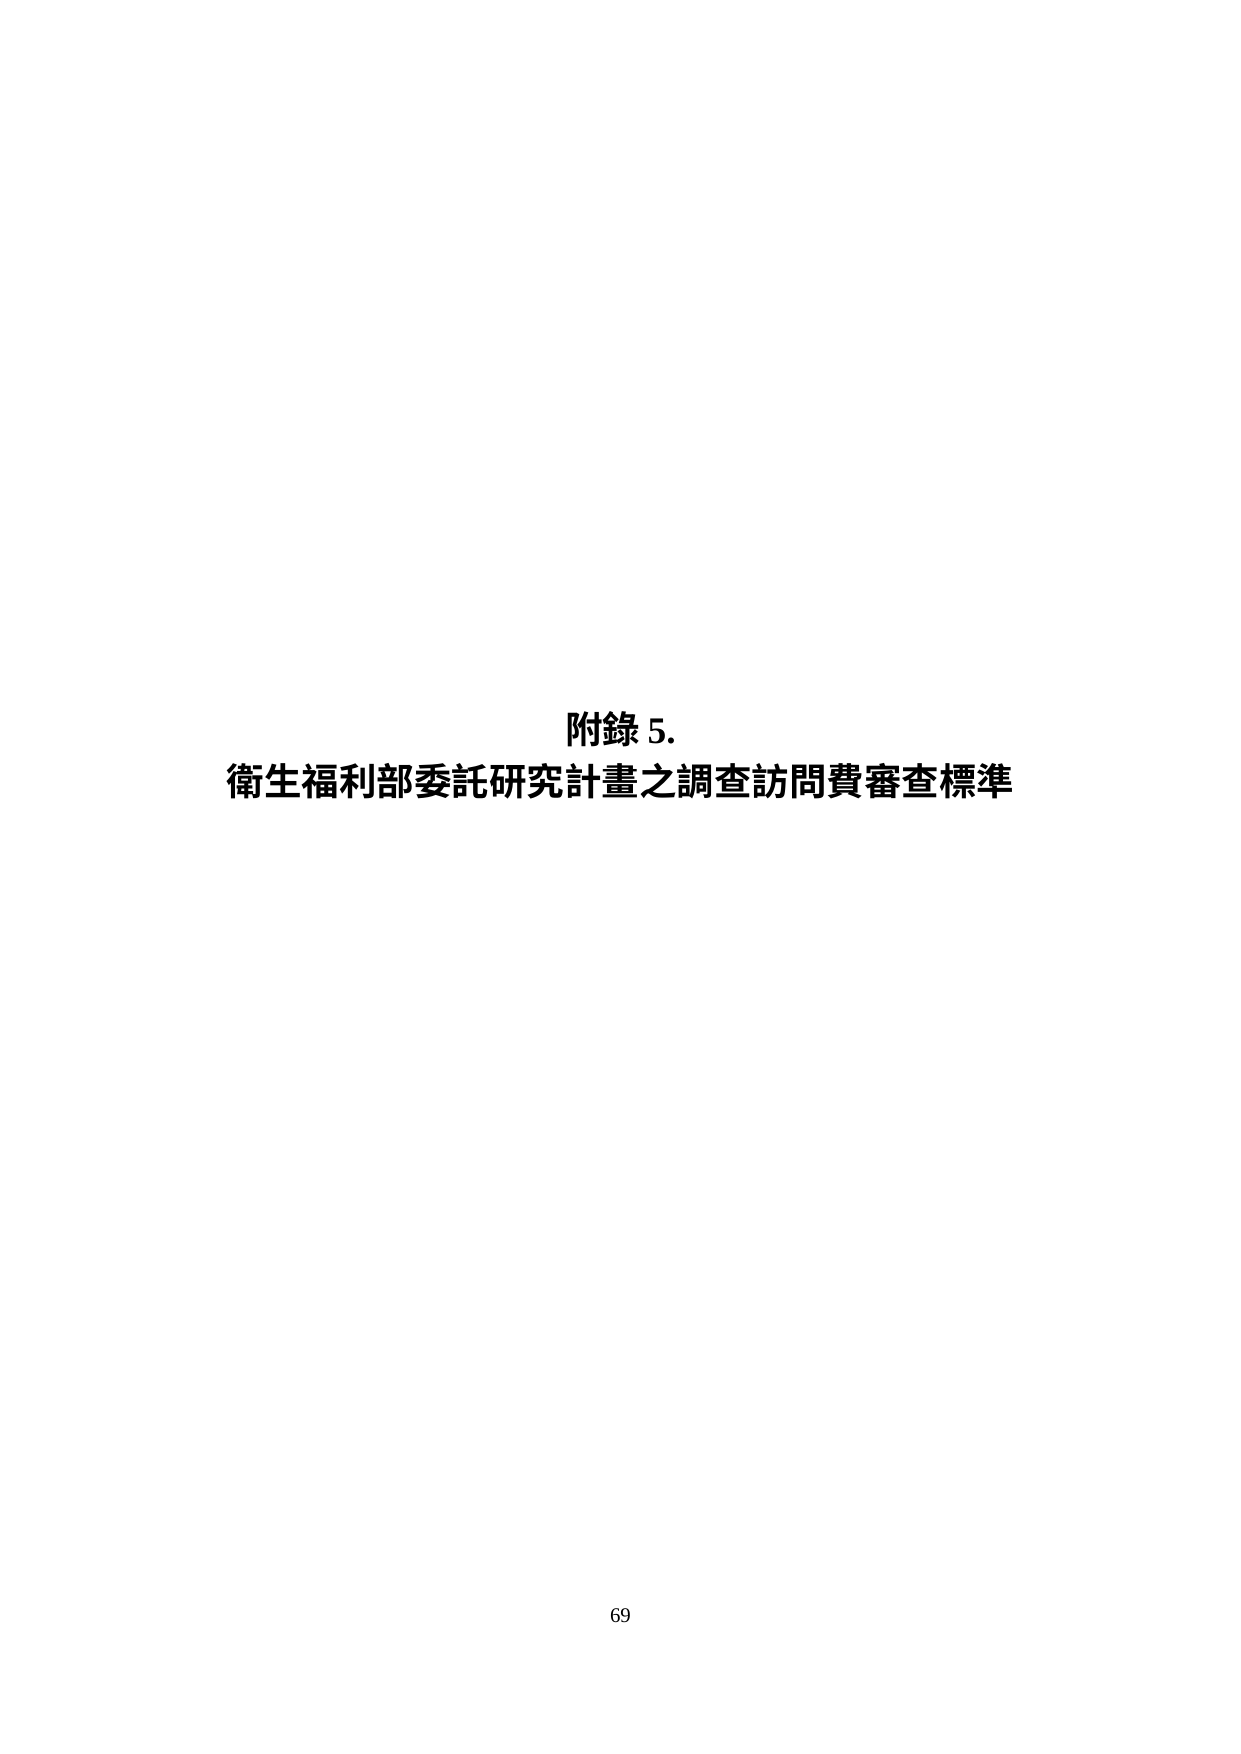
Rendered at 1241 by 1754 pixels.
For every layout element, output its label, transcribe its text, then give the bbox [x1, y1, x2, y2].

text 衛生福利部委託研究計畫之調查訪問費審查標準 [112, 754, 1128, 806]
text 附錄5. [112, 702, 1128, 754]
